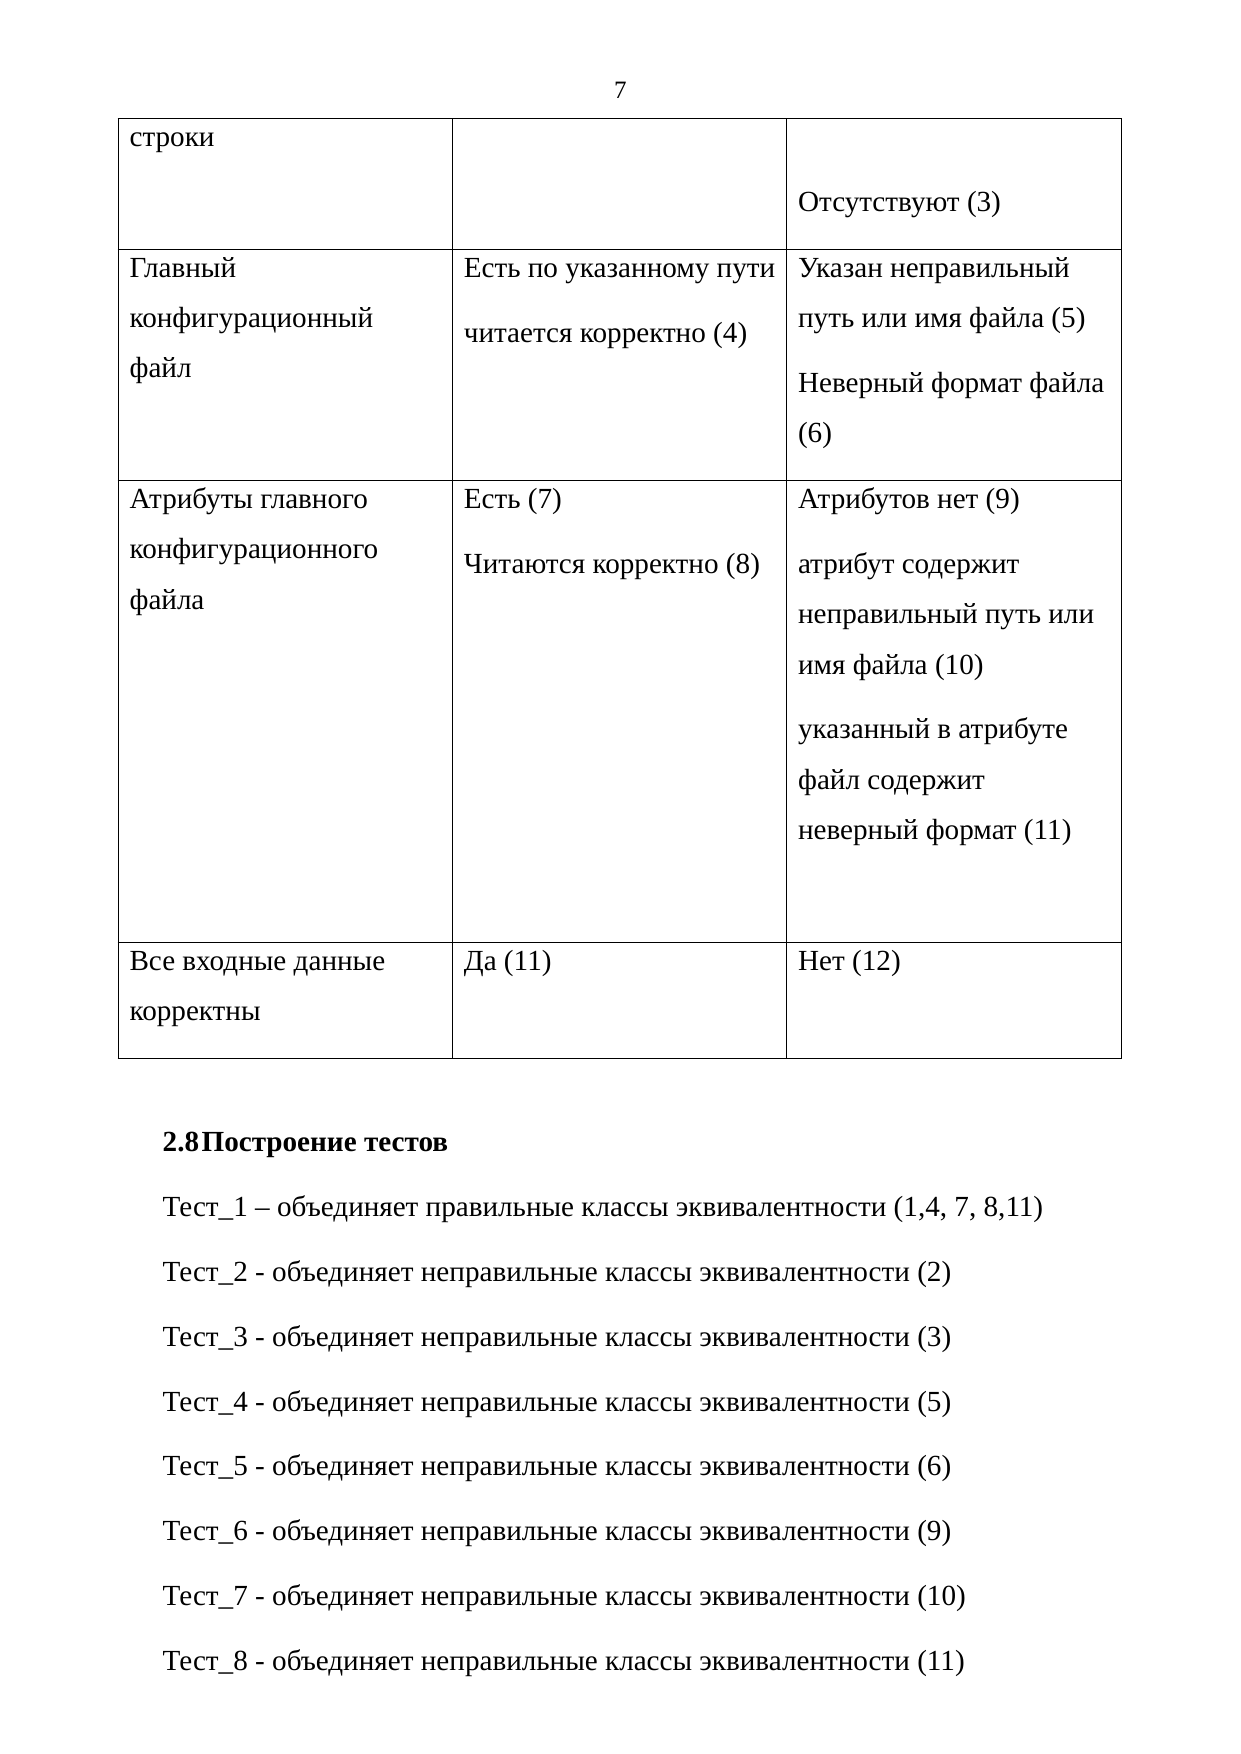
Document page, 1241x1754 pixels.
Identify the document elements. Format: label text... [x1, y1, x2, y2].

table_cell Указан неправильный путь или имя файла (5) Неверный формат файла (6) [787, 250, 1121, 480]
text Тест_3 - объединяет неправильные классы эквивалентности (3) [118, 1319, 1122, 1352]
table_cell Нет (12) [787, 943, 1121, 1058]
text Тест_2 - объединяет неправильные классы эквивалентности (2) [118, 1254, 1122, 1287]
text Тест_4 - объединяет неправильные классы эквивалентности (5) [118, 1384, 1122, 1417]
text Тест_5 - объединяет неправильные классы эквивалентности (6) [118, 1448, 1122, 1482]
table_cell Есть (7) Читаются корректно (8) [453, 481, 786, 942]
table_cell Главный конфигурационный файл [119, 250, 452, 480]
table_cell Да (11) [453, 943, 786, 1058]
table_cell [453, 119, 786, 249]
table_cell Отсутствуют (3) [787, 119, 1121, 249]
table_cell Все входные данные корректны [119, 943, 452, 1058]
text Тест_1 – объединяет правильные классы эквивалентности (1,4, 7, 8,11) [118, 1189, 1122, 1222]
text Тест_6 - объединяет неправильные классы эквивалентности (9) [118, 1513, 1122, 1547]
table_cell строки [119, 119, 452, 249]
table_cell Есть по указанному пути читается корректно (4) [453, 250, 786, 480]
text Тест_8 - объединяет неправильные классы эквивалентности (11) [118, 1643, 1122, 1677]
table_cell Атрибуты главного конфигурационного файла [119, 481, 452, 942]
table_cell Атрибутов нет (9) атрибут содержит неправильный путь или имя файла (10) указанный в атрибуте файл содержит неверный формат (11) [787, 481, 1121, 942]
list Построение тестов [162, 1124, 1122, 1158]
text Тест_7 - объединяет неправильные классы эквивалентности (10) [118, 1578, 1122, 1612]
